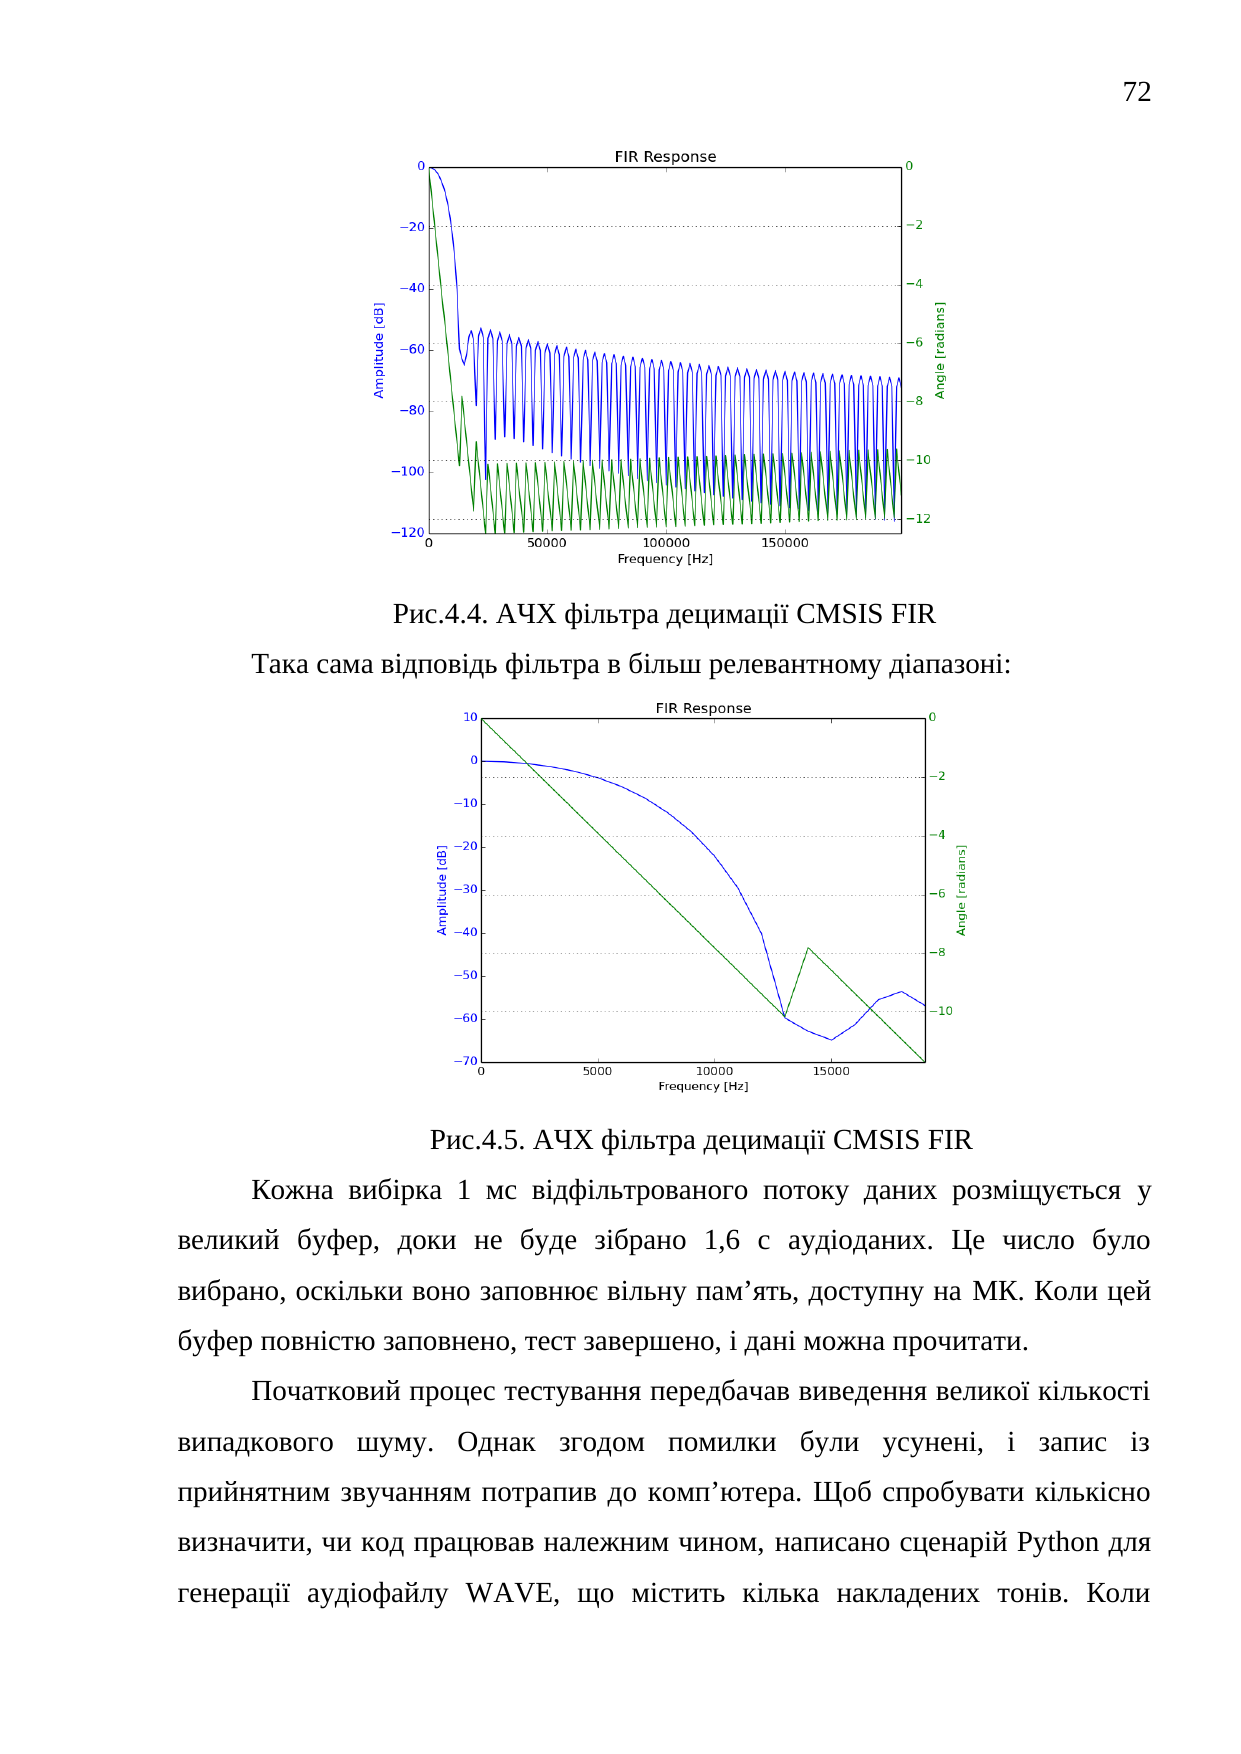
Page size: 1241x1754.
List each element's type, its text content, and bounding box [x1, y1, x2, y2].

text Початковий процес тестування передбачав виведення великої кількості випадкового шуму. Однак згодом помилки були усунені, і запис із прийнятним звучанням потрапив до комп’ютера. Щоб спробувати кількісно визначити, чи код працював належним чином, написано сценарій Python для генерації аудіофайлу WAVE, що містить кілька накладених тонів. Коли [177, 1373, 1152, 1608]
picture [367, 141, 962, 579]
text Рис.4.4. АЧХ фільтра децимації CMSIS FIR [177, 596, 1152, 629]
text Кожна вибірка 1 мс відфільтрованого потоку даних розміщується у великий буфер, доки не буде зібрано 1,6 с аудіоданих. Це число було вибрано, оскільки воно заповнює вільну пам’ять, доступну на МК. Коли цей буфер повністю заповнено, тест завершено, і дані можна прочитати. [177, 1172, 1152, 1357]
text Така сама відповідь фільтра в більш релевантному діапазоні: [177, 646, 1152, 680]
picture [433, 696, 970, 1105]
text Рис.4.5. АЧХ фільтра децимації CMSIS FIR [177, 1122, 1152, 1155]
